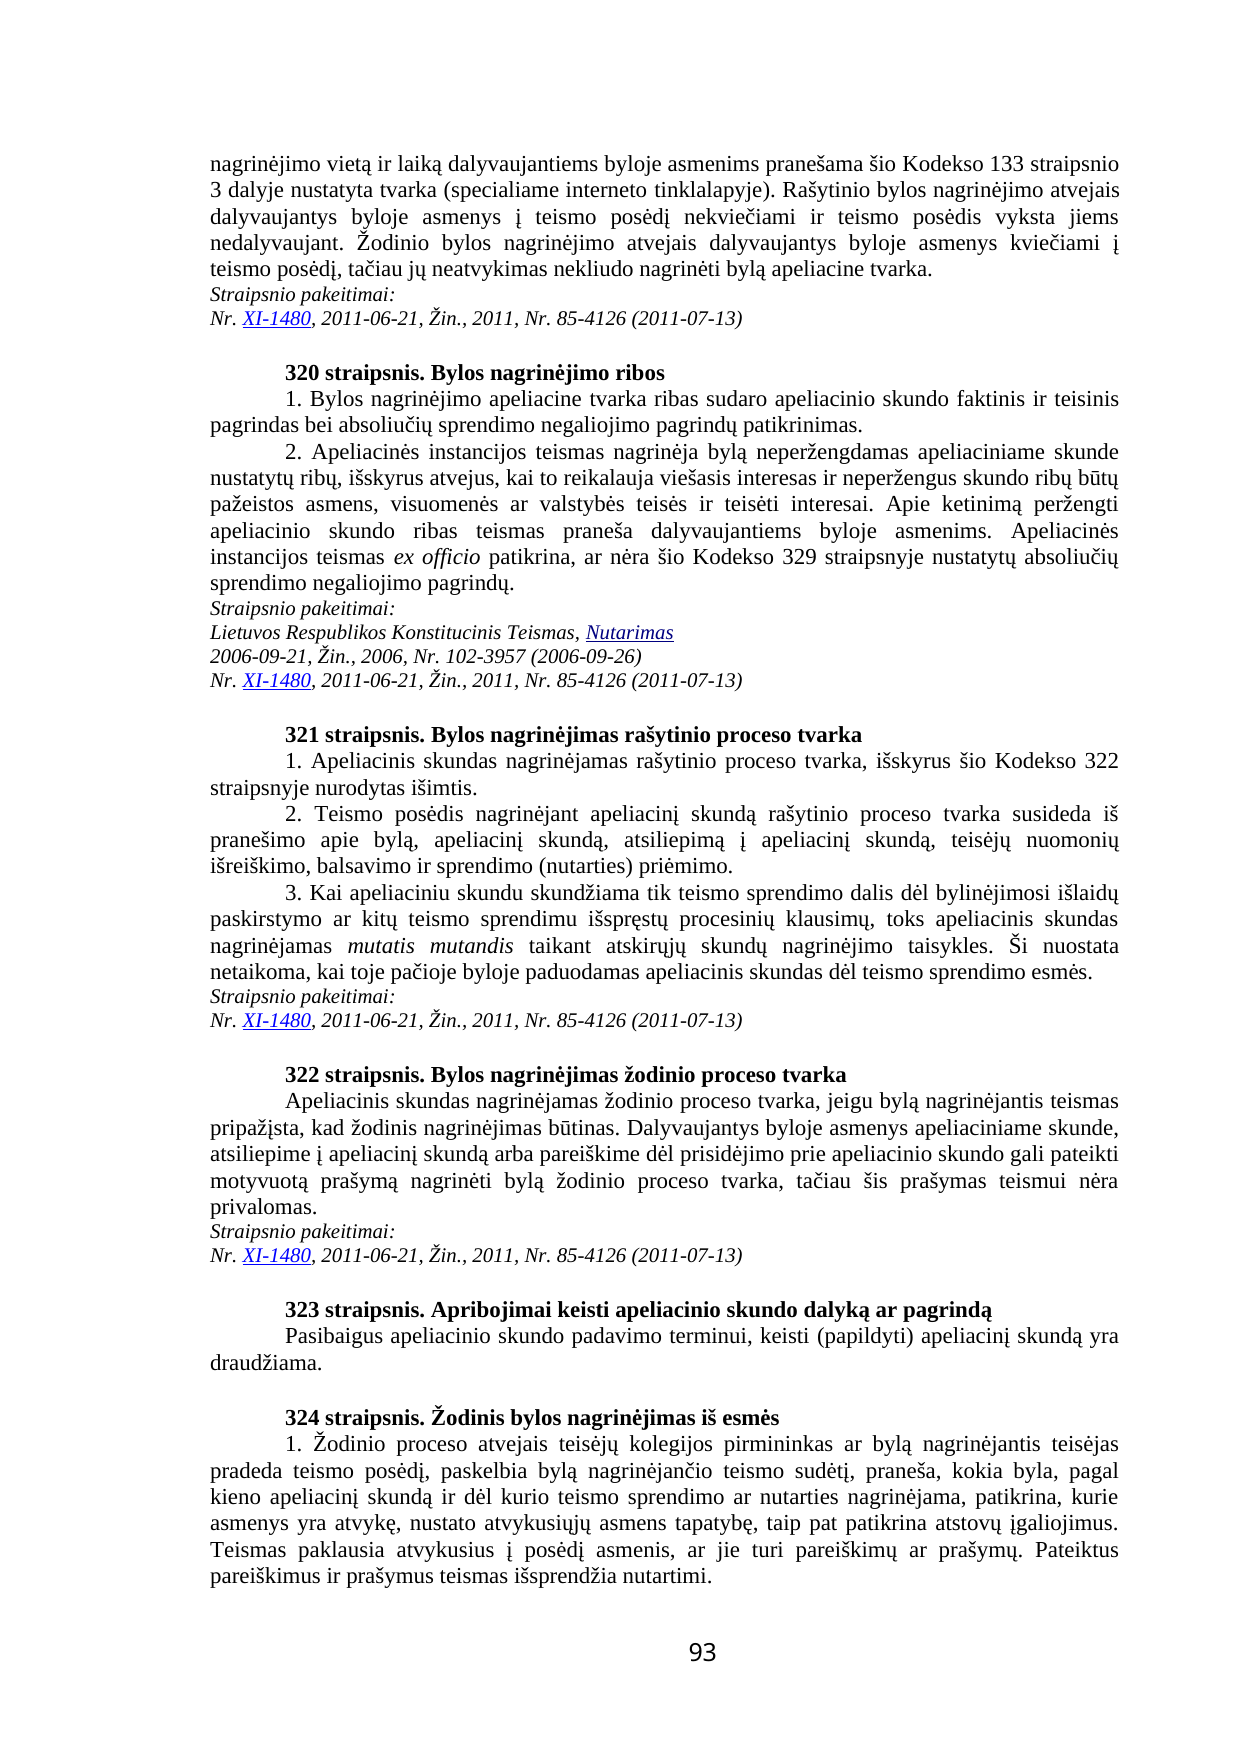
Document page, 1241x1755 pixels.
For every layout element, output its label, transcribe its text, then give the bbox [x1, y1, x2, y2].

text 322 straipsnis. Bylos nagrinėjimas žodinio proceso tvarka [210, 1061, 1120, 1088]
text 2006-09-21, Žin., 2006, Nr. 102-3957 (2006-09-26) [210, 644, 1120, 668]
text Nr. XI-1480, 2011-06-21, Žin., 2011, Nr. 85-4126 (2011-07-13) [210, 1243, 1120, 1267]
text 320 straipsnis. Bylos nagrinėjimo ribos [210, 359, 1120, 385]
text 324 straipsnis. Žodinis bylos nagrinėjimas iš esmės [210, 1404, 1120, 1430]
text Lietuvos Respublikos Konstitucinis Teismas, Nutarimas [210, 620, 1120, 644]
text 1. Bylos nagrinėjimo apeliacine tvarka ribas sudaro apeliacinio skundo faktinis ir teisinis pagrindas bei absoliučių sprendimo negaliojimo pagrindų patikrinimas. [210, 385, 1120, 438]
text 1. Apeliacinis skundas nagrinėjamas rašytinio proceso tvarka, išskyrus šio Kodekso 322 straipsnyje nurodytas išimtis. [210, 747, 1120, 800]
text 2. Apeliacinės instancijos teismas nagrinėja bylą neperžengdamas apeliaciniame skunde nustatytų ribų, išskyrus atvejus, kai to reikalauja viešasis interesas ir neperžengus skundo ribų būtų pažeistos asmens, visuomenės ar valstybės teisės ir teisėti interesai. Apie ketinimą peržengti apeliacinio skundo ribas teismas praneša dalyvaujantiems byloje asmenims. Apeliacinės instancijos teismas ex officio patikrina, ar nėra šio Kodekso 329 straipsnyje nustatytų absoliučių sprendimo negaliojimo pagrindų. [210, 438, 1120, 596]
text Straipsnio pakeitimai: [210, 984, 1120, 1008]
text Pasibaigus apeliacinio skundo padavimo terminui, keisti (papildyti) apeliacinį skundą yra draudžiama. [210, 1323, 1120, 1375]
text 1. Žodinio proceso atvejais teisėjų kolegijos pirmininkas ar bylą nagrinėjantis teisėjas pradeda teismo posėdį, paskelbia bylą nagrinėjančio teismo sudėtį, praneša, kokia byla, pagal kieno apeliacinį skundą ir dėl kurio teismo sprendimo ar nutarties nagrinėjama, patikrina, kurie asmenys yra atvykę, nustato atvykusiųjų asmens tapatybę, taip pat patikrina atstovų įgaliojimus. Teismas paklausia atvykusius į posėdį asmenis, ar jie turi pareiškimų ar prašymų. Pateiktus pareiškimus ir prašymus teismas išsprendžia nutartimi. [210, 1430, 1120, 1588]
text Apeliacinis skundas nagrinėjamas žodinio proceso tvarka, jeigu bylą nagrinėjantis teismas pripažįsta, kad žodinis nagrinėjimas būtinas. Dalyvaujantys byloje asmenys apeliaciniame skunde, atsiliepime į apeliacinį skundą arba pareiškime dėl prisidėjimo prie apeliacinio skundo gali pateikti motyvuotą prašymą nagrinėti bylą žodinio proceso tvarka, tačiau šis prašymas teismui nėra privalomas. [210, 1088, 1120, 1219]
text Nr. XI-1480, 2011-06-21, Žin., 2011, Nr. 85-4126 (2011-07-13) [210, 1008, 1120, 1032]
text 2. Teismo posėdis nagrinėjant apeliacinį skundą rašytinio proceso tvarka susideda iš pranešimo apie bylą, apeliacinį skundą, atsiliepimą į apeliacinį skundą, teisėjų nuomonių išreiškimo, balsavimo ir sprendimo (nutarties) priėmimo. [210, 800, 1120, 879]
text 323 straipsnis. Apribojimai keisti apeliacinio skundo dalyką ar pagrindą [210, 1296, 1120, 1323]
text Nr. XI-1480, 2011-06-21, Žin., 2011, Nr. 85-4126 (2011-07-13) [210, 668, 1120, 692]
text 321 straipsnis. Bylos nagrinėjimas rašytinio proceso tvarka [210, 721, 1120, 747]
text Nr. XI-1480, 2011-06-21, Žin., 2011, Nr. 85-4126 (2011-07-13) [210, 306, 1120, 330]
text Straipsnio pakeitimai: [210, 1219, 1120, 1243]
text Straipsnio pakeitimai: [210, 596, 1120, 620]
text Straipsnio pakeitimai: [210, 282, 1120, 306]
text nagrinėjimo vietą ir laiką dalyvaujantiems byloje asmenims pranešama šio Kodekso 133 straipsnio 3 dalyje nustatyta tvarka (specialiame interneto tinklalapyje). Rašytinio bylos nagrinėjimo atvejais dalyvaujantys byloje asmenys į teismo posėdį nekviečiami ir teismo posėdis vyksta jiems nedalyvaujant. Žodinio bylos nagrinėjimo atvejais dalyvaujantys byloje asmenys kviečiami į teismo posėdį, tačiau jų neatvykimas nekliudo nagrinėti bylą apeliacine tvarka. [210, 150, 1120, 282]
text 3. Kai apeliaciniu skundu skundžiama tik teismo sprendimo dalis dėl bylinėjimosi išlaidų paskirstymo ar kitų teismo sprendimu išspręstų procesinių klausimų, toks apeliacinis skundas nagrinėjamas mutatis mutandis taikant atskirųjų skundų nagrinėjimo taisykles. Ši nuostata netaikoma, kai toje pačioje byloje paduodamas apeliacinis skundas dėl teismo sprendimo esmės. [210, 879, 1120, 984]
